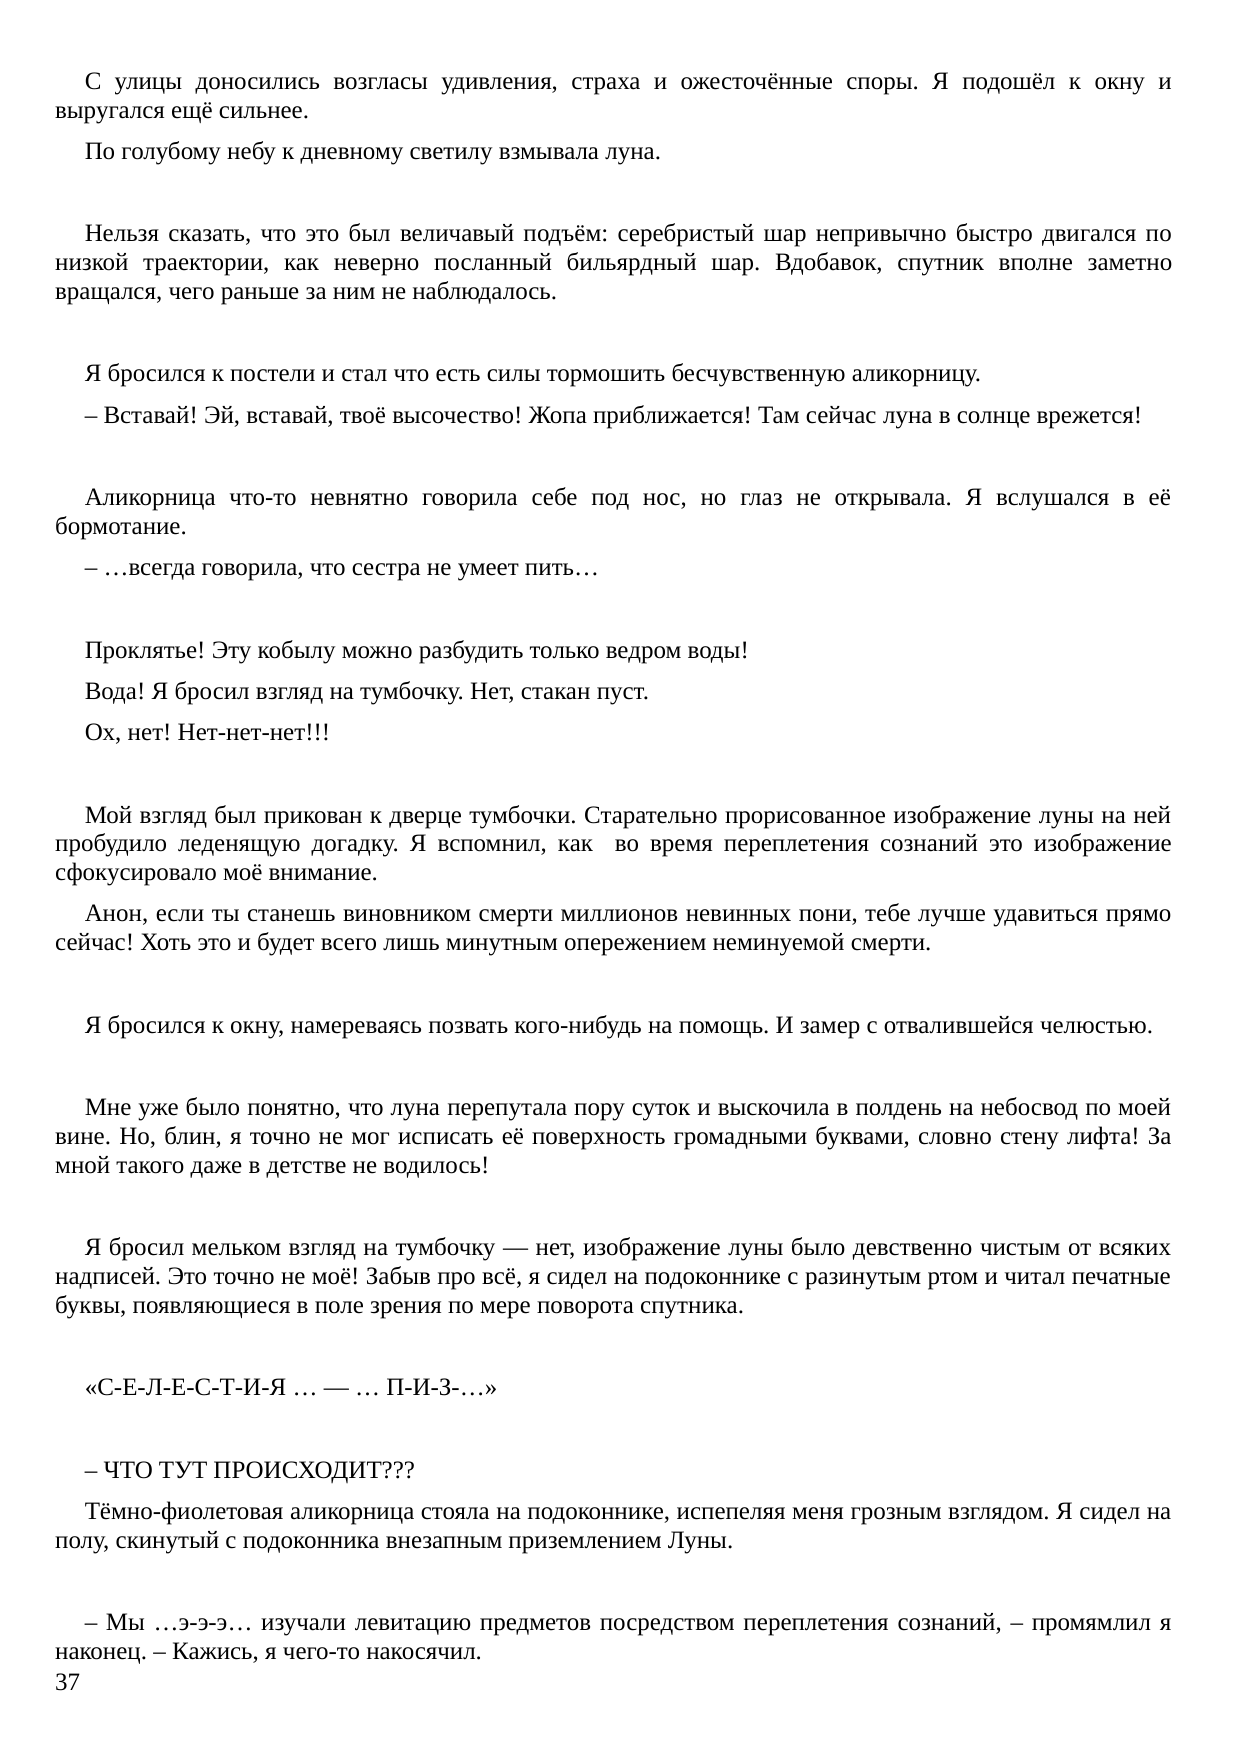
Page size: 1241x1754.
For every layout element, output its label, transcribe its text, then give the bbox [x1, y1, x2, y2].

text Я бросил мельком взгляд на тумбочку — нет, изображение луны было девственно чистым от всяких надписей. Это точно не моё! Забыв про всё, я сидел на подоконнике с разинутым ртом и читал печатные буквы, появляющиеся в поле зрения по мере поворота спутника. [55, 1232, 1173, 1318]
text Аликорница что-то невнятно говорила себе под нос, но глаз не открывала. Я вслушался в её бормотание. [55, 482, 1173, 540]
text – …всегда говорила, что сестра не умеет пить… [55, 552, 1173, 581]
text – Мы …э-э-э… изучали левитацию предметов посредством переплетения сознаний, – промямлил я наконец. – Кажись, я чего-то накосячил. [55, 1607, 1173, 1665]
text Нельзя сказать, что это был величавый подъём: серебристый шар непривычно быстро двигался по низкой траектории, как неверно посланный бильярдный шар. Вдобавок, спутник вполне заметно вращался, чего раньше за ним не наблюдалось. [55, 218, 1173, 305]
text По голубому небу к дневному светилу взмывала луна. [55, 136, 1173, 165]
text Я бросился к постели и стал что есть силы тормошить бесчувственную аликорницу. [55, 358, 1173, 387]
text Я бросился к окну, намереваясь позвать кого-нибудь на помощь. И замер с отвалившейся челюстью. [55, 1010, 1173, 1038]
text Вода! Я бросил взгляд на тумбочку. Нет, стакан пуст. [55, 676, 1173, 705]
text С улицы доносились возгласы удивления, страха и ожесточённые споры. Я подошёл к окну и выругался ещё сильнее. [55, 66, 1173, 123]
text Анон, если ты станешь виновником смерти миллионов невинных пони, тебе лучше удавиться прямо сейчас! Хоть это и будет всего лишь минутным опережением неминуемой смерти. [55, 898, 1173, 956]
text Тёмно-фиолетовая аликорница стояла на подоконнике, испепеляя меня грозным взглядом. Я сидел на полу, скинутый с подоконника внезапным приземлением Луны. [55, 1496, 1173, 1553]
text Проклятье! Эту кобылу можно разбудить только ведром воды! [55, 635, 1173, 663]
text Мне уже было понятно, что луна перепутала пору суток и выскочила в полдень на небосвод по моей вине. Но, блин, я точно не мог исписать её поверхность громадными буквами, словно стену лифта! За мной такого даже в детстве не водилось! [55, 1092, 1173, 1178]
text – Вставай! Эй, вставай, твоё высочество! Жопа приближается! Там сейчас луна в солнце врежется! [55, 400, 1173, 428]
text Ох, нет! Нет-нет-нет!!! [55, 717, 1173, 746]
text «С-Е-Л-Е-С-Т-И-Я … — … П-И-З-…» [55, 1372, 1173, 1401]
text – ЧТО ТУТ ПРОИСХОДИТ??? [55, 1455, 1173, 1483]
text Мой взгляд был прикован к дверце тумбочки. Старательно прорисованное изображение луны на ней пробудило леденящую догадку. Я вспомнил, как во время переплетения сознаний это изображение сфокусировало моё внимание. [55, 800, 1173, 886]
